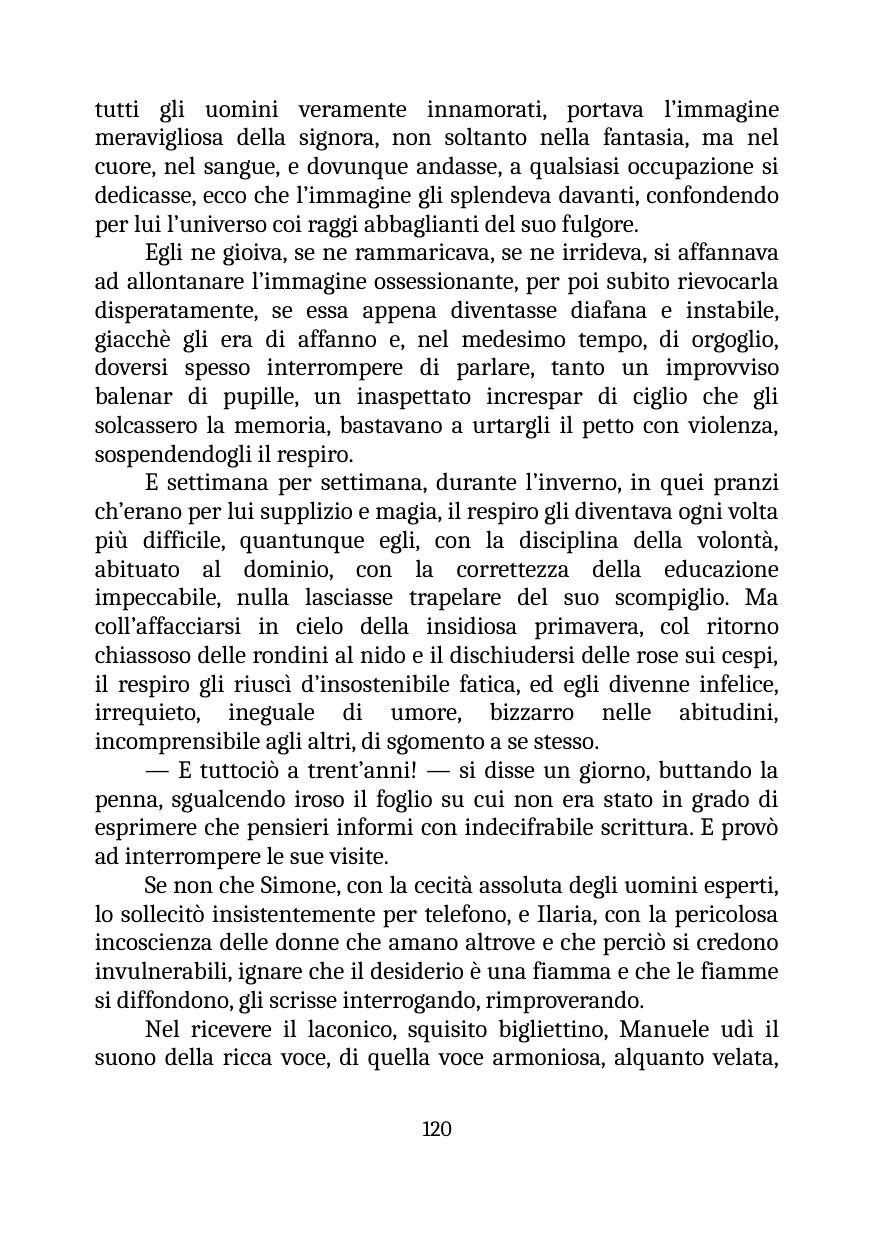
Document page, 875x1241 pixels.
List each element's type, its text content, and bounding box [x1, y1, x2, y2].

text Egli ne gioiva, se ne rammaricava, se ne irrideva, si affannava ad allontanare l’immagine ossessionante, per poi subito rievocarla disperatamente, se essa appena diventasse diafana e instabile, giacchè gli era di affanno e, nel medesimo tempo, di orgoglio, doversi spesso interrompere di parlare, tanto un improvviso balenar di pupille, un inaspettato increspar di ciglio che gli solcassero la memoria, bastavano a urtargli il petto con violenza, sospendendogli il respiro. [94, 238, 779, 468]
text E settimana per settimana, durante l’inverno, in quei pranzi ch’erano per lui supplizio e magia, il respiro gli diventava ogni volta più difficile, quantunque egli, con la disciplina della volontà, abituato al dominio, con la correttezza della educazione impeccabile, nulla lasciasse trapelare del suo scompiglio. Ma coll’affacciarsi in cielo della insidiosa primavera, col ritorno chiassoso delle rondini al nido e il dischiudersi delle rose sui cespi, il respiro gli riuscì d’insostenibile fatica, ed egli divenne infelice, irrequieto, ineguale di umore, bizzarro nelle abitudini, incomprensibile agli altri, di sgomento a se stesso. [94, 468, 779, 756]
text Nel ricevere il laconico, squisito bigliettino, Manuele udì il suono della ricca voce, di quella voce armoniosa, alquanto velata, [94, 1014, 779, 1072]
text Se non che Simone, con la cecità assoluta degli uomini esperti, lo sollecitò insistentemente per telefono, e Ilaria, con la pericolosa incoscienza delle donne che amano altrove e che perciò si credono invulnerabili, ignare che il desiderio è una fiamma e che le fiamme si diffondono, gli scrisse interrogando, rimproverando. [94, 871, 779, 1014]
text — E tuttociò a trent’anni! — si disse un giorno, buttando la penna, sgualcendo iroso il foglio su cui non era stato in grado di esprimere che pensieri informi con indecifrabile scrittura. E provò ad interrompere le sue visite. [94, 756, 779, 871]
text tutti gli uomini veramente innamorati, portava l’immagine meravigliosa della signora, non soltanto nella fantasia, ma nel cuore, nel sangue, e dovunque andasse, a qualsiasi occupazione si dedicasse, ecco che l’immagine gli splendeva davanti, confondendo per lui l’universo coi raggi abbaglianti del suo fulgore. [94, 94, 779, 238]
